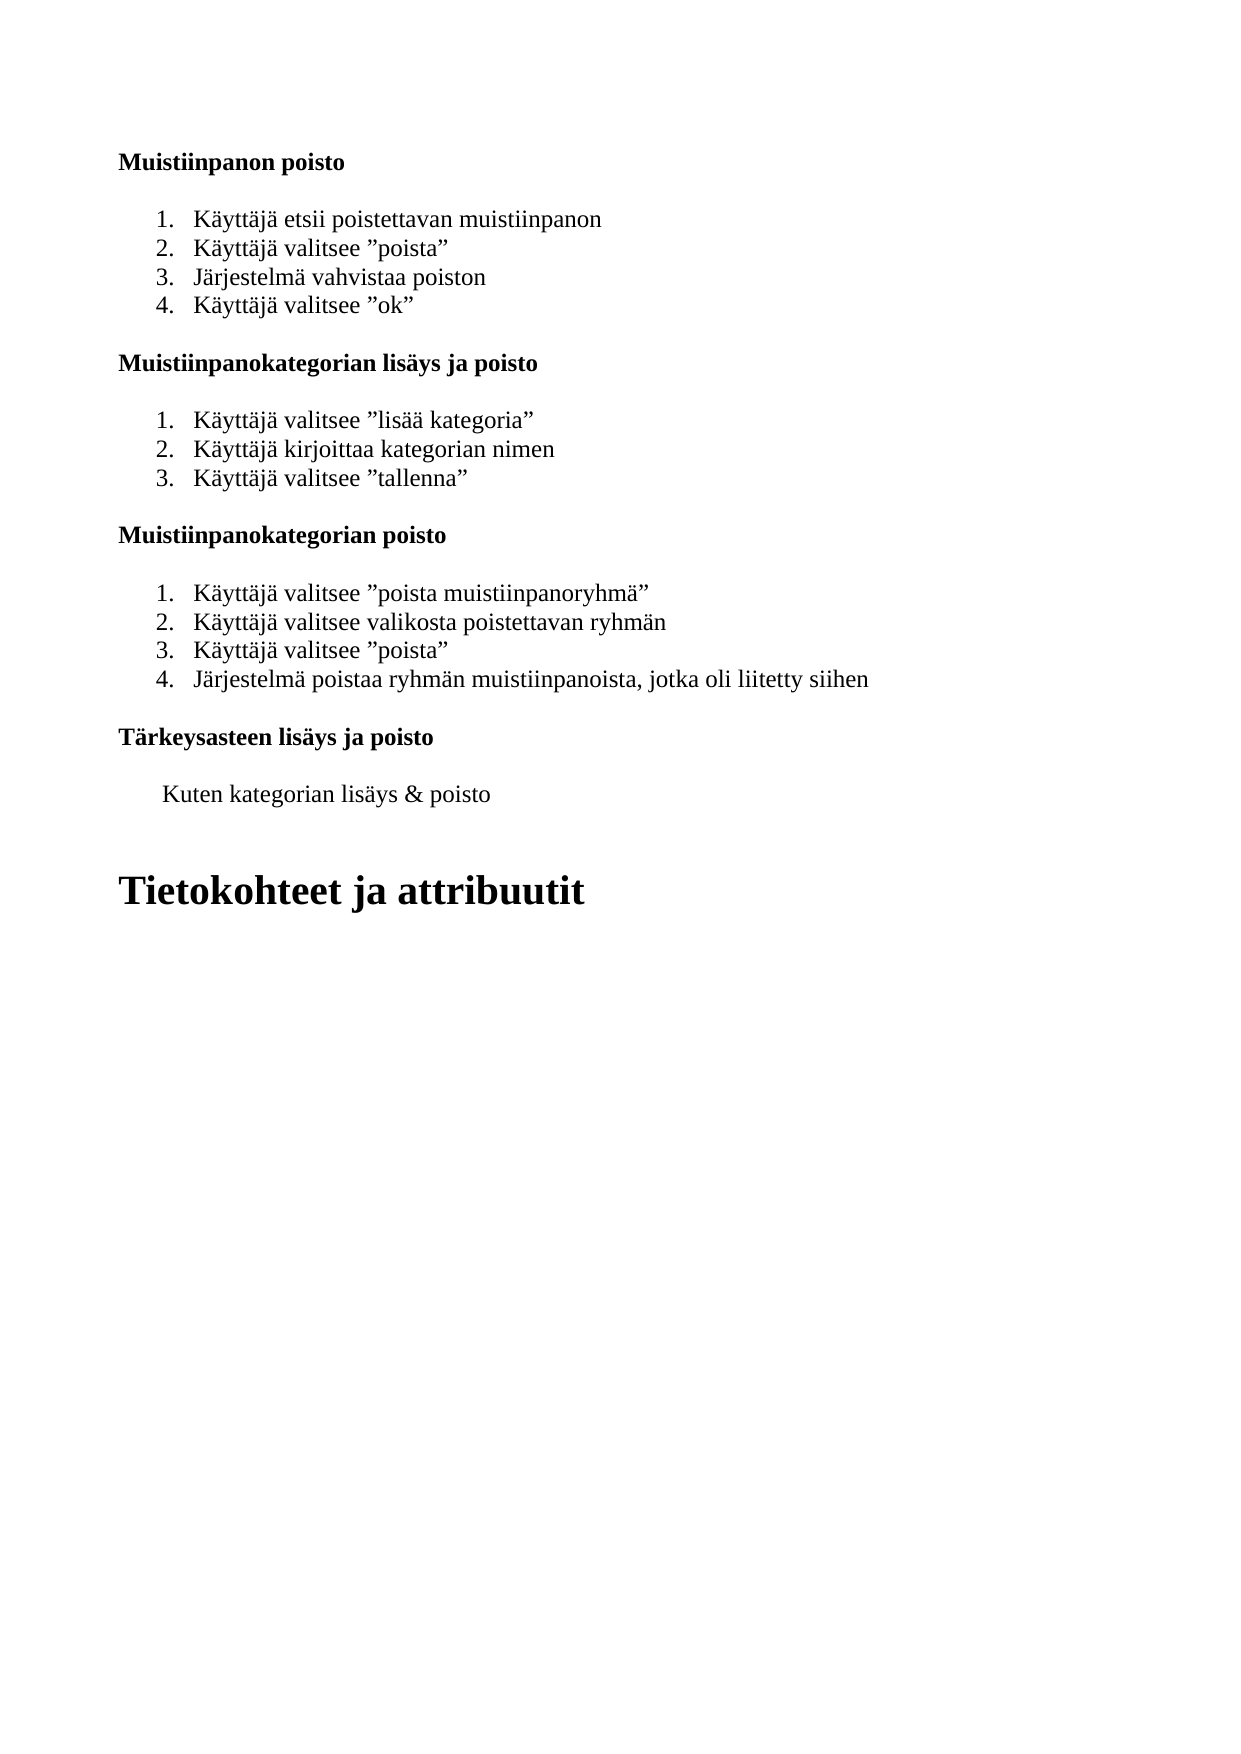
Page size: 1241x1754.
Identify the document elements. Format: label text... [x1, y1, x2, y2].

text Tärkeysasteen lisäys ja poisto [118, 722, 1122, 751]
list Käyttäjä etsii poistettavan muistiinpanon [156, 204, 1122, 233]
list Käyttäjä valitsee ”poista” [156, 636, 1122, 664]
text Kuten kategorian lisäys & poisto [118, 779, 1122, 808]
list Käyttäjä valitsee ”poista” [156, 233, 1122, 262]
text Muistiinpanokategorian poisto [118, 521, 1122, 549]
text Muistiinpanon poisto [118, 147, 1122, 176]
list Käyttäjä valitsee ”tallenna” [156, 463, 1122, 492]
list Käyttäjä kirjoittaa kategorian nimen [156, 434, 1122, 463]
list Järjestelmä poistaa ryhmän muistiinpanoista, jotka oli liitetty siihen [156, 664, 1122, 693]
list Käyttäjä valitsee valikosta poistettavan ryhmän [156, 607, 1122, 636]
list Käyttäjä valitsee ”poista muistiinpanoryhmä” [156, 578, 1122, 607]
list Käyttäjä valitsee ”ok” [156, 291, 1122, 319]
text Muistiinpanokategorian lisäys ja poisto [118, 348, 1122, 377]
text Tietokohteet ja attribuutit [118, 866, 1122, 913]
list Järjestelmä vahvistaa poiston [156, 262, 1122, 291]
list Käyttäjä valitsee ”lisää kategoria” [156, 406, 1122, 434]
